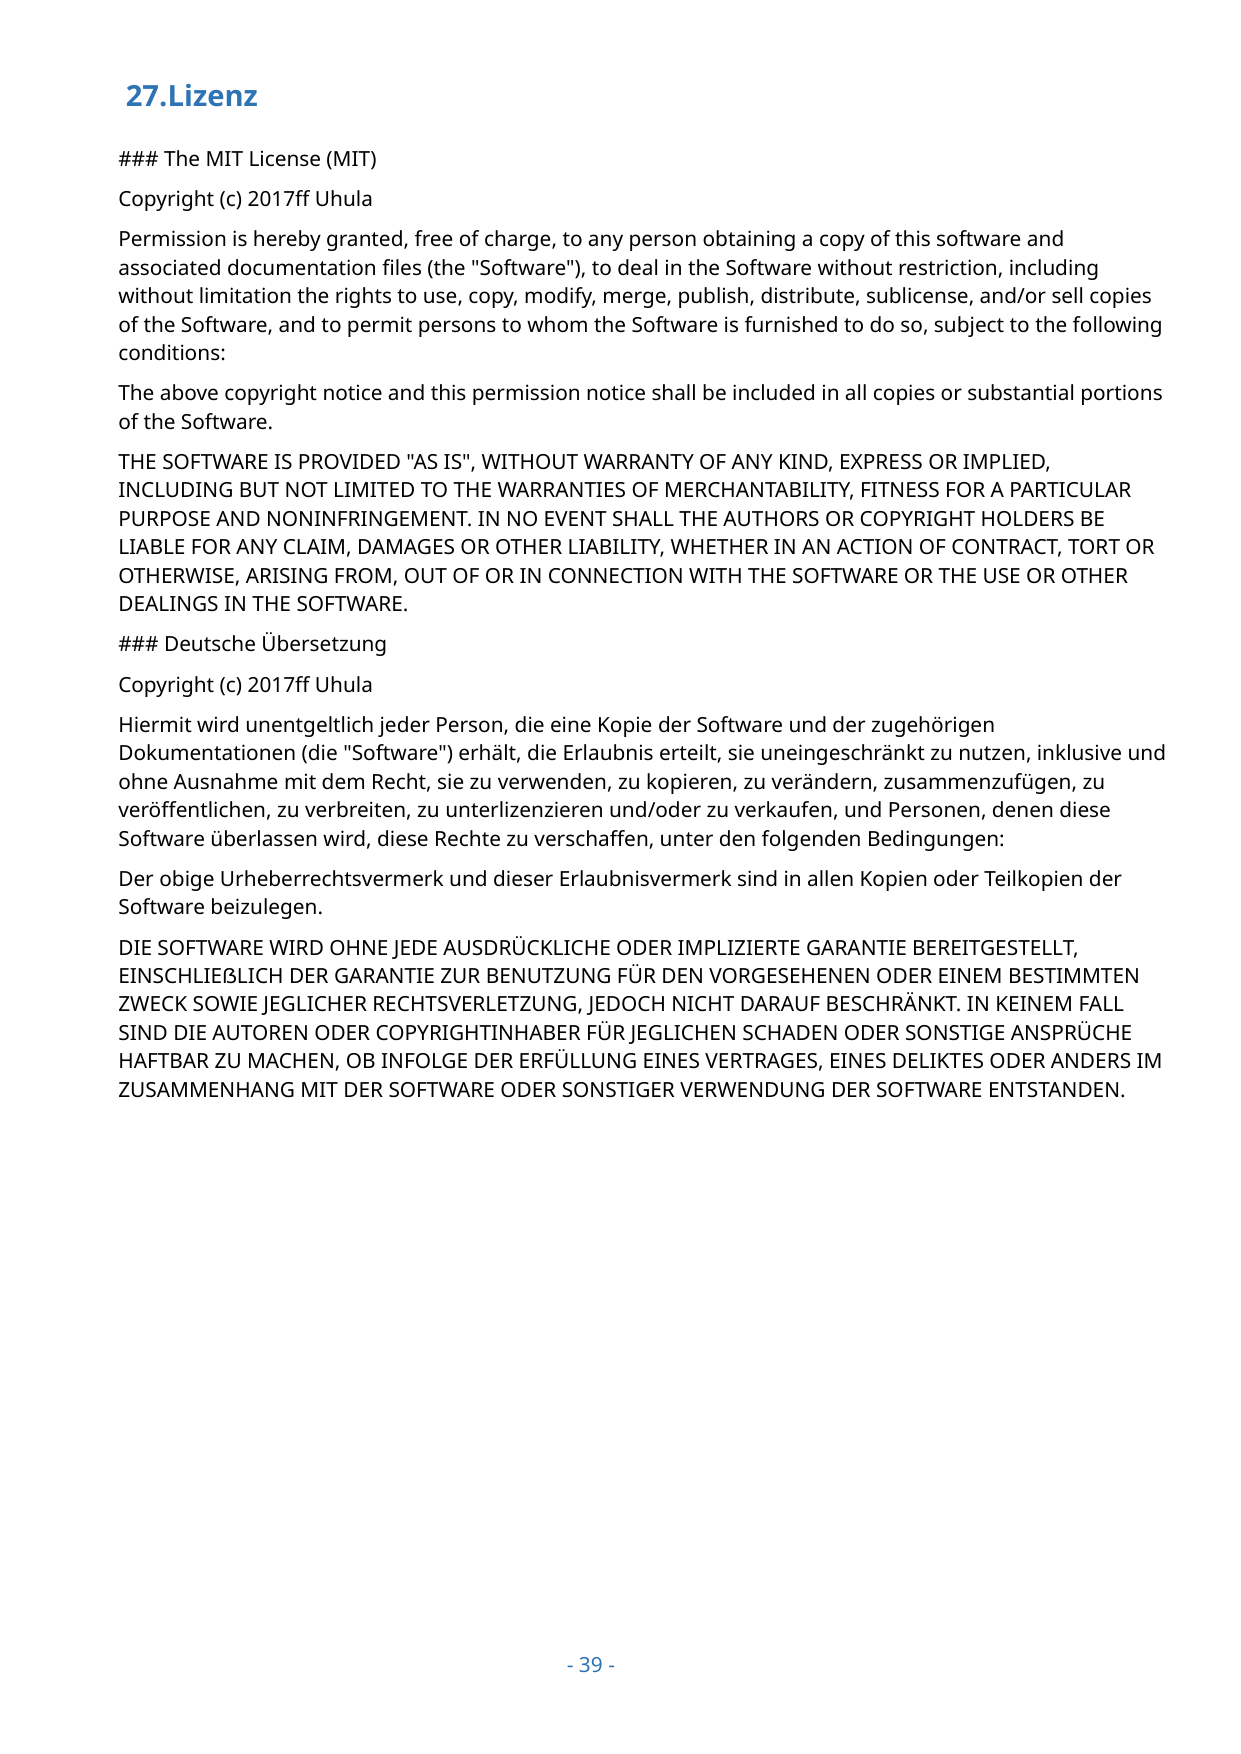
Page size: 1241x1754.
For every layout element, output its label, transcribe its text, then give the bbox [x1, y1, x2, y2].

text The above copyright notice and this permission notice shall be included in all copies or substantial portions of the Software. [118, 378, 1169, 435]
text Hiermit wird unentgeltlich jeder Person, die eine Kopie der Software und der zugehörigen Dokumentationen (die "Software") erhält, die Erlaubnis erteilt, sie uneingeschränkt zu nutzen, inklusive und ohne Ausnahme mit dem Recht, sie zu verwenden, zu kopieren, zu verändern, zusammenzufügen, zu veröffentlichen, zu verbreiten, zu unterlizenzieren und/oder zu verkaufen, und Personen, denen diese Software überlassen wird, diese Rechte zu verschaffen, unter den folgenden Bedingungen: [118, 710, 1169, 852]
text ### The MIT License (MIT) [118, 144, 1169, 173]
text THE SOFTWARE IS PROVIDED "AS IS", WITHOUT WARRANTY OF ANY KIND, EXPRESS OR IMPLIED, INCLUDING BUT NOT LIMITED TO THE WARRANTIES OF MERCHANTABILITY, FITNESS FOR A PARTICULAR PURPOSE AND NONINFRINGEMENT. IN NO EVENT SHALL THE AUTHORS OR COPYRIGHT HOLDERS BE LIABLE FOR ANY CLAIM, DAMAGES OR OTHER LIABILITY, WHETHER IN AN ACTION OF CONTRACT, TORT OR OTHERWISE, ARISING FROM, OUT OF OR IN CONNECTION WITH THE SOFTWARE OR THE USE OR OTHER DEALINGS IN THE SOFTWARE. [118, 447, 1169, 618]
text Der obige Urheberrechtsvermerk und dieser Erlaubnisvermerk sind in allen Kopien oder Teilkopien der Software beizulegen. [118, 864, 1169, 921]
text Permission is hereby granted, free of charge, to any person obtaining a copy of this software and associated documentation files (the "Software"), to deal in the Software without restriction, including without limitation the rights to use, copy, modify, merge, publish, distribute, sublicense, and/or sell copies of the Software, and to permit persons to whom the Software is furnished to do so, subject to the following conditions: [118, 224, 1169, 367]
text Copyright (c) 2017ff Uhula [118, 670, 1169, 698]
text DIE SOFTWARE WIRD OHNE JEDE AUSDRÜCKLICHE ODER IMPLIZIERTE GARANTIE BEREITGESTELLT, EINSCHLIEẞLICH DER GARANTIE ZUR BENUTZUNG FÜR DEN VORGESEHENEN ODER EINEM BESTIMMTEN ZWECK SOWIE JEGLICHER RECHTSVERLETZUNG, JEDOCH NICHT DARAUF BESCHRÄNKT. IN KEINEM FALL SIND DIE AUTOREN ODER COPYRIGHTINHABER FÜR JEGLICHEN SCHADEN ODER SONSTIGE ANSPRÜCHE HAFTBAR ZU MACHEN, OB INFOLGE DER ERFÜLLUNG EINES VERTRAGES, EINES DELIKTES ODER ANDERS IM ZUSAMMENHANG MIT DER SOFTWARE ODER SONSTIGER VERWENDUNG DER SOFTWARE ENTSTANDEN. [118, 933, 1169, 1103]
text ### Deutsche Übersetzung [118, 629, 1169, 658]
subtitle Lizenz [118, 75, 1169, 115]
text Copyright (c) 2017ff Uhula [118, 184, 1169, 213]
